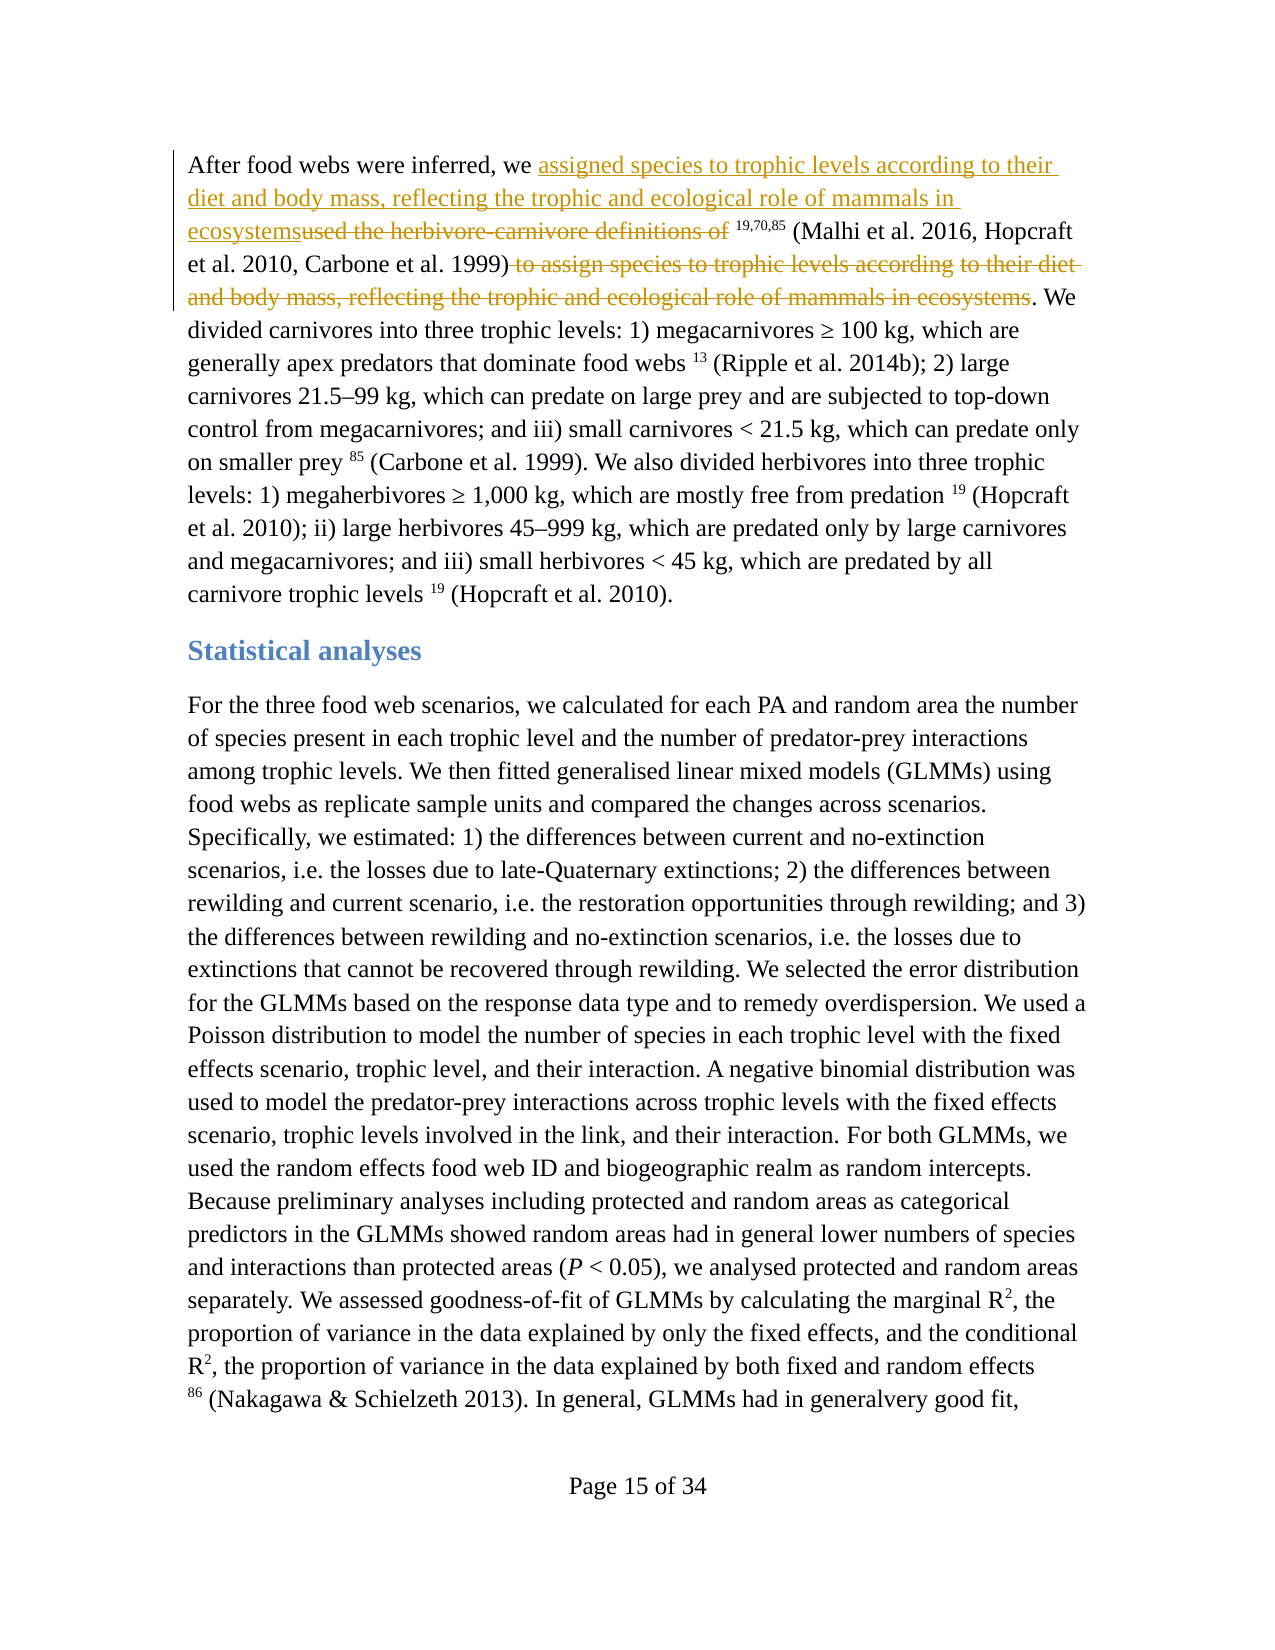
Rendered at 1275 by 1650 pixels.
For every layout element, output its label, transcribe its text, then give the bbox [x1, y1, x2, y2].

text For the three food web scenarios, we calculated for each PA and random area the number of species present in each trophic level and the number of predator-prey interactions among trophic levels. We then fitted generalised linear mixed models (GLMMs) using food webs as replicate sample units and compared the changes across scenarios. Specifically, we estimated: 1) the differences between current and no-extinction scenarios, i.e. the losses due to late-Quaternary extinctions; 2) the differences between rewilding and current scenario, i.e. the restoration opportunities through rewilding; and 3) the differences between rewilding and no-extinction scenarios, i.e. the losses due to extinctions that cannot be recovered through rewilding. We selected the error distribution for the GLMMs based on the response data type and to remedy overdispersion. We used a Poisson distribution to model the number of species in each trophic level with the fixed effects scenario, trophic level, and their interaction. A negative binomial distribution was used to model the predator-prey interactions across trophic levels with the fixed effects scenario, trophic levels involved in the link, and their interaction. For both GLMMs, we used the random effects food web ID and biogeographic realm as random intercepts. Because preliminary analyses including protected and random areas as categorical predictors in the GLMMs showed random areas had in general lower numbers of species and interactions than protected areas (P < 0.05), we analysed protected and random areas separately. We assessed goodness-of-fit of GLMMs by calculating the marginal R2, the proportion of variance in the data explained by only the fixed effects, and the conditional R2, the proportion of variance in the data explained by both fixed and random effects 86⁠ (Nakagawa & Schielzeth 2013). In general, GLMMs had in generalvery good fit, [187, 690, 1087, 1413]
text After food webs were inferred, we assigned species to trophic levels according to their diet and body mass, reflecting the trophic and ecological role of mammals in ecosystems 19,70,85⁠ (Malhi et al. 2016, Hopcraft et al. 2010, Carbone et al. 1999) . We divided carnivores into three trophic levels: 1) megacarnivores ≥ 100 kg, which are generally apex predators that dominate food webs 13⁠ (Ripple et al. 2014b); 2) large carnivores 21.5–99 kg, which can predate on large prey and are subjected to top-down control from megacarnivores; and iii) small carnivores < 21.5 kg, which can predate only on smaller prey 85⁠ (Carbone et al. 1999). We also divided herbivores into three trophic levels: 1) megaherbivores ≥ 1,000 kg, which are mostly free from predation 19⁠ (Hopcraft et al. 2010); ii) large herbivores 45–999 kg, which are predated only by large carnivores and megacarnivores; and iii) small herbivores < 45 kg, which are predated by all carnivore trophic levels 19⁠ (Hopcraft et al. 2010). [187, 150, 1087, 608]
subtitle Statistical analyses [187, 633, 1087, 667]
